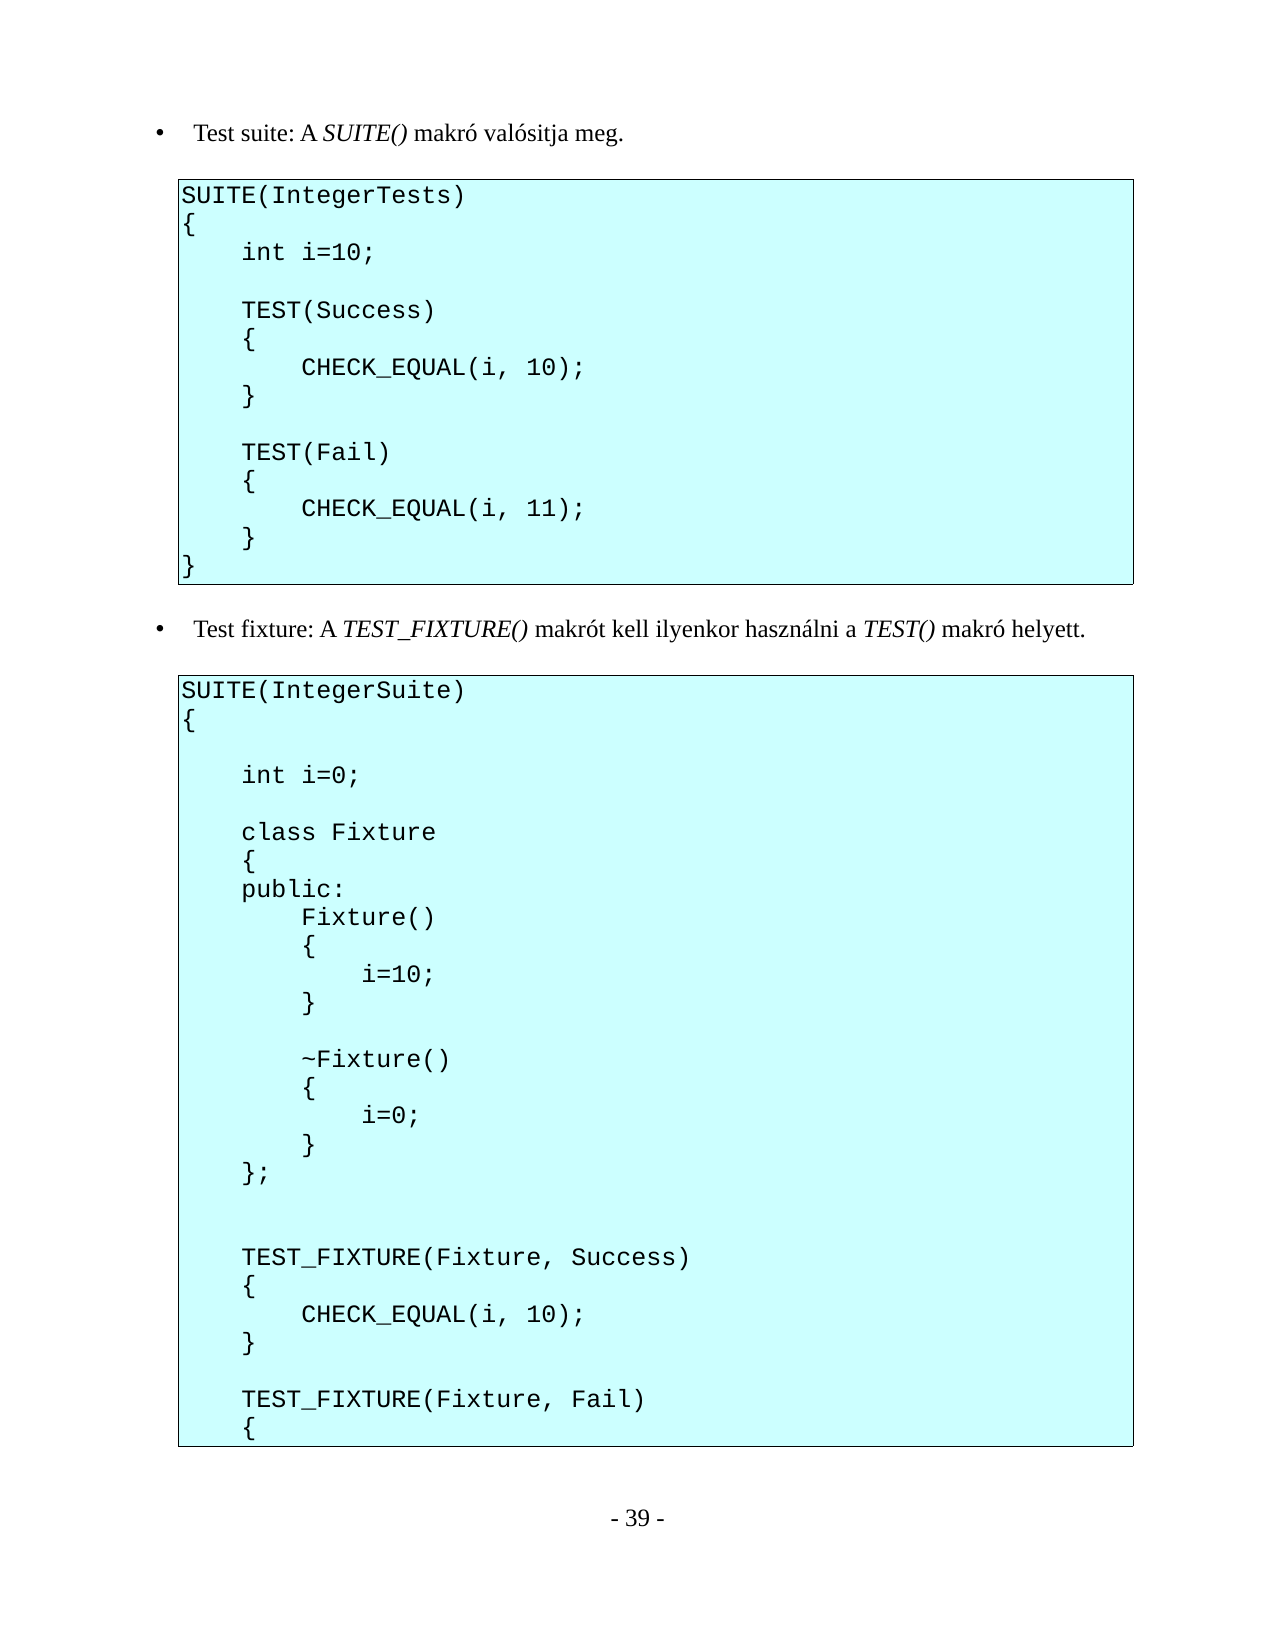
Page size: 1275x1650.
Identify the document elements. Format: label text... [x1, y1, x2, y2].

text SUITE(IntegerTests) { int i=10; [179, 180, 1133, 267]
list Test fixture: A TEST_FIXTURE() makrót kell ilyenkor használni a TEST() makró helyett. [156, 614, 1157, 643]
text TEST(Success) { CHECK_EQUAL(i, 10); } TEST(Fail) { CHECK_EQUAL(i, 11); } } [179, 294, 1133, 584]
text SUITE(IntegerSuite) { int i=0; class Fixture { public: Fixture() { i=10; } ~Fixture() { i=0; } }; TEST_FIXTURE(Fixture, Success) { CHECK_EQUAL(i, 10); } TEST_FIXTURE(Fixture, Fail) { [179, 676, 1133, 1446]
list Test suite: A SUITE() makró valósitja meg. [156, 118, 1157, 147]
